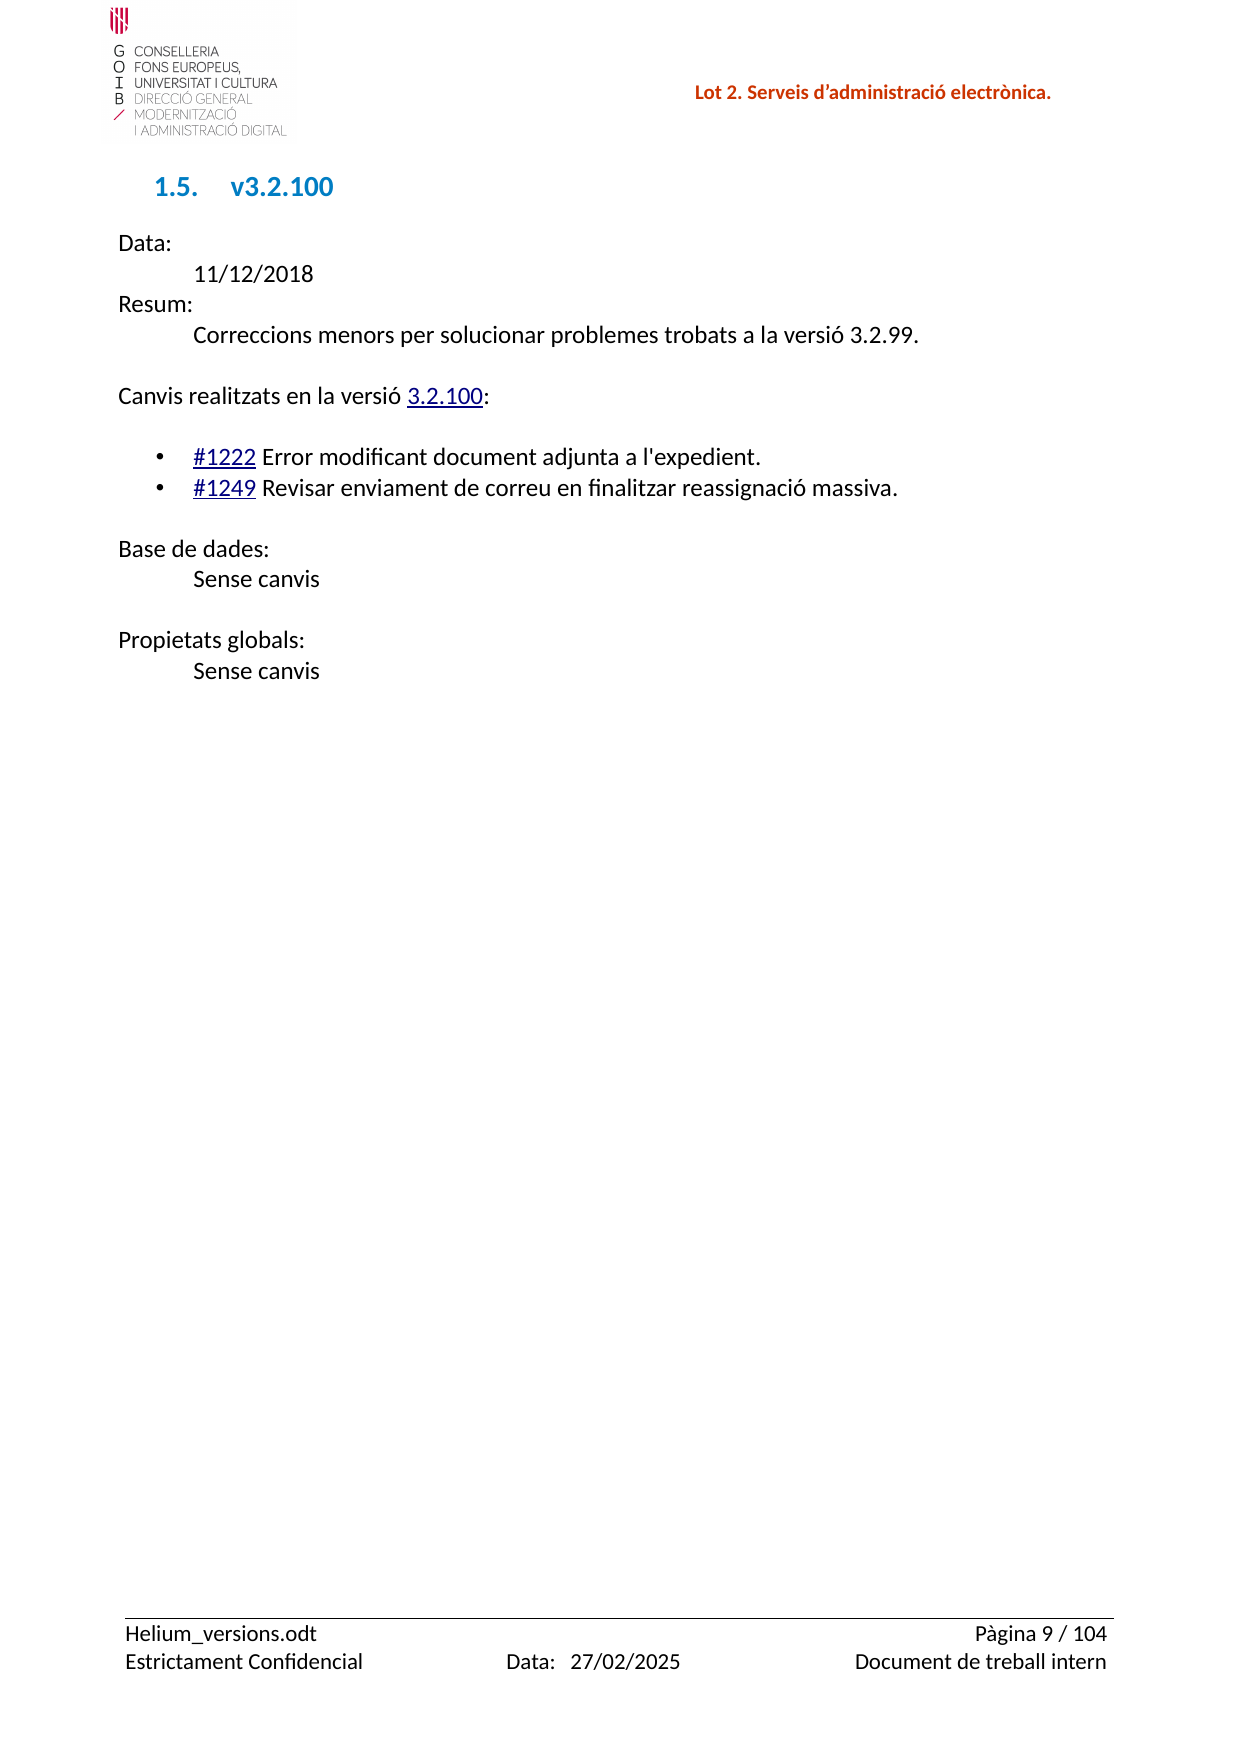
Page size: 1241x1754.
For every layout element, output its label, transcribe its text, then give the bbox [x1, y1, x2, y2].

text Data: [118, 228, 1122, 258]
text Sense canvis [118, 655, 1122, 685]
picture [100, 0, 297, 144]
text 11/12/2018 [118, 258, 1122, 289]
text Correccions menors per solucionar problemes trobats a la versió 3.2.99. [118, 319, 1122, 350]
text Base de dades: [118, 533, 1122, 563]
text Sense canvis [118, 563, 1122, 594]
subtitle v3.2.100 [153, 168, 1122, 204]
text Resum: [118, 289, 1122, 319]
text Propietats globals: [118, 624, 1122, 655]
list #1249 Revisar enviament de correu en finalitzar reassignació massiva. [156, 472, 1122, 502]
text Canvis realitzats en la versió 3.2.100: [118, 380, 1122, 411]
list #1222 Error modificant document adjunta a l'expedient. [156, 441, 1122, 472]
